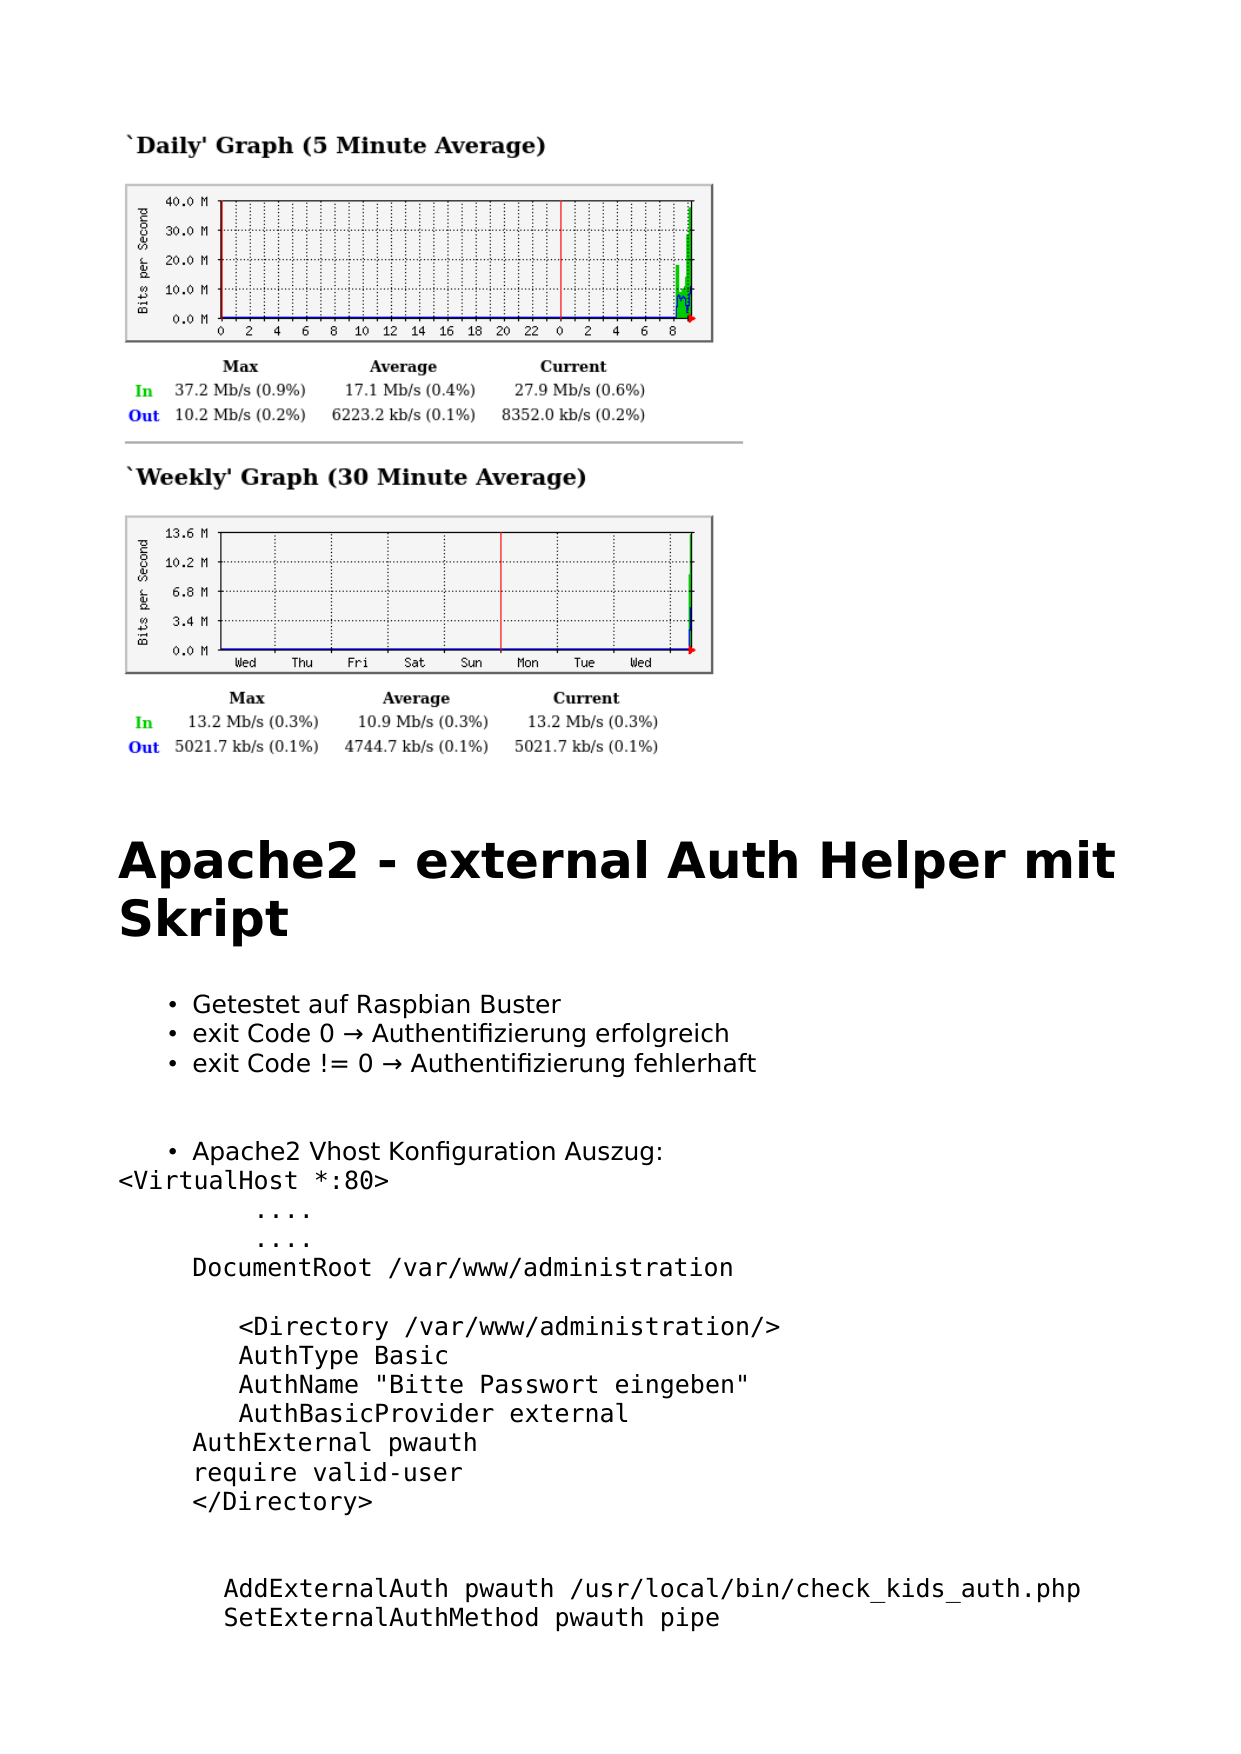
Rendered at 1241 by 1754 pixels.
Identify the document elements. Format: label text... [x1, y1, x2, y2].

list Apache2 Vhost Konfiguration Auszug: [177, 1137, 1122, 1166]
picture [118, 118, 744, 766]
list exit Code != 0 → Authentifizierung fehlerhaft [177, 1049, 1122, 1078]
list Getestet auf Raspbian Buster [177, 991, 1122, 1020]
text <VirtualHost *:80> .... .... DocumentRoot /var/www/administration <Directory /var/www/administration/> AuthType Basic AuthName "Bitte Passwort eingeben" AuthBasicProvider external AuthExternal pwauth require valid-user </Directory> AddExternalAuth pwauth /usr/local/bin/check_kids_auth.php SetExternalAuthMethod pwauth pipe [118, 1166, 1122, 1633]
list exit Code 0 → Authentifizierung erfolgreich [177, 1020, 1122, 1049]
subtitle Apache2 - external Auth Helper mit Skript [118, 832, 1122, 948]
